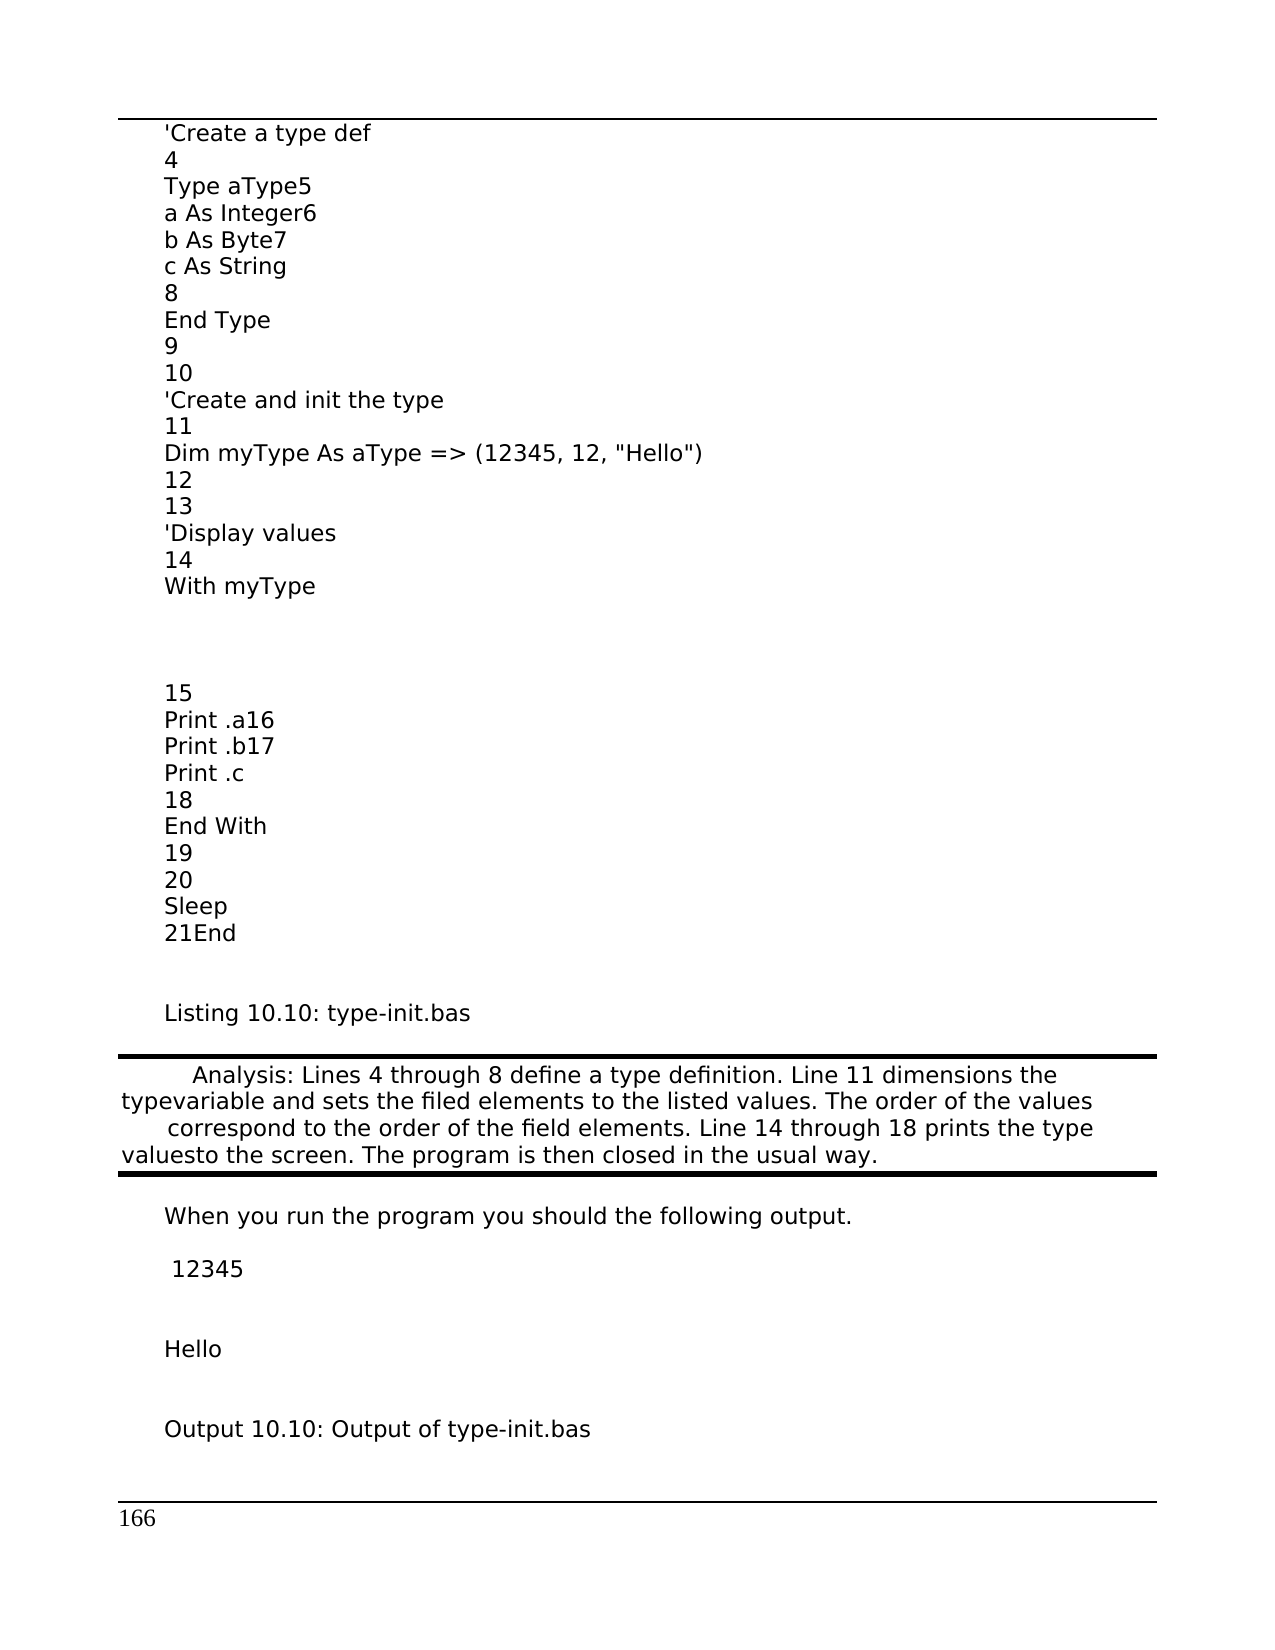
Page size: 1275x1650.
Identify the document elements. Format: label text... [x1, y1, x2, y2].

text 9 [118, 333, 1157, 360]
text 19 [118, 840, 1157, 867]
text Analysis: Lines 4 through 8 define a type definition. Line 11 dimensions the typevariable and sets the filed elements to the listed values. The order of the values [118, 1059, 1157, 1107]
text End Type [118, 307, 1157, 333]
text 14 [118, 547, 1157, 573]
text 15 [118, 680, 1157, 707]
text Print .c [118, 760, 1157, 787]
text b As Byte7 [118, 227, 1157, 253]
text 11 [118, 413, 1157, 440]
text Print .a16 [118, 707, 1157, 733]
text correspond to the order of the field elements. Line 14 through 18 prints the type valuesto the screen. The program is then closed in the usual way. [118, 1107, 1157, 1171]
text 'Create a type def [118, 120, 1157, 147]
text Output 10.10: Output of type-init.bas [118, 1417, 1157, 1443]
text Dim myType As aType => (12345, 12, "Hello") [118, 440, 1157, 467]
text Sleep [118, 893, 1157, 920]
text 18 [118, 787, 1157, 813]
text End With [118, 813, 1157, 840]
text Hello [118, 1337, 1157, 1363]
text c As String [118, 253, 1157, 280]
text 'Display values [118, 520, 1157, 547]
text 10 [118, 360, 1157, 387]
text 12 [118, 467, 1157, 493]
text 20 [118, 867, 1157, 893]
text 21End [118, 920, 1157, 947]
text When you run the program you should the following output. [118, 1203, 1157, 1230]
text 4 [118, 147, 1157, 173]
text With myType [118, 573, 1157, 600]
text 13 [118, 493, 1157, 520]
text Print .b17 [118, 733, 1157, 760]
text 'Create and init the type [118, 387, 1157, 413]
text a As Integer6 [118, 200, 1157, 227]
text 12345 [118, 1257, 1157, 1283]
text 8 [118, 280, 1157, 307]
text Type aType5 [118, 173, 1157, 200]
text Listing 10.10: type-init.bas [118, 1000, 1157, 1027]
